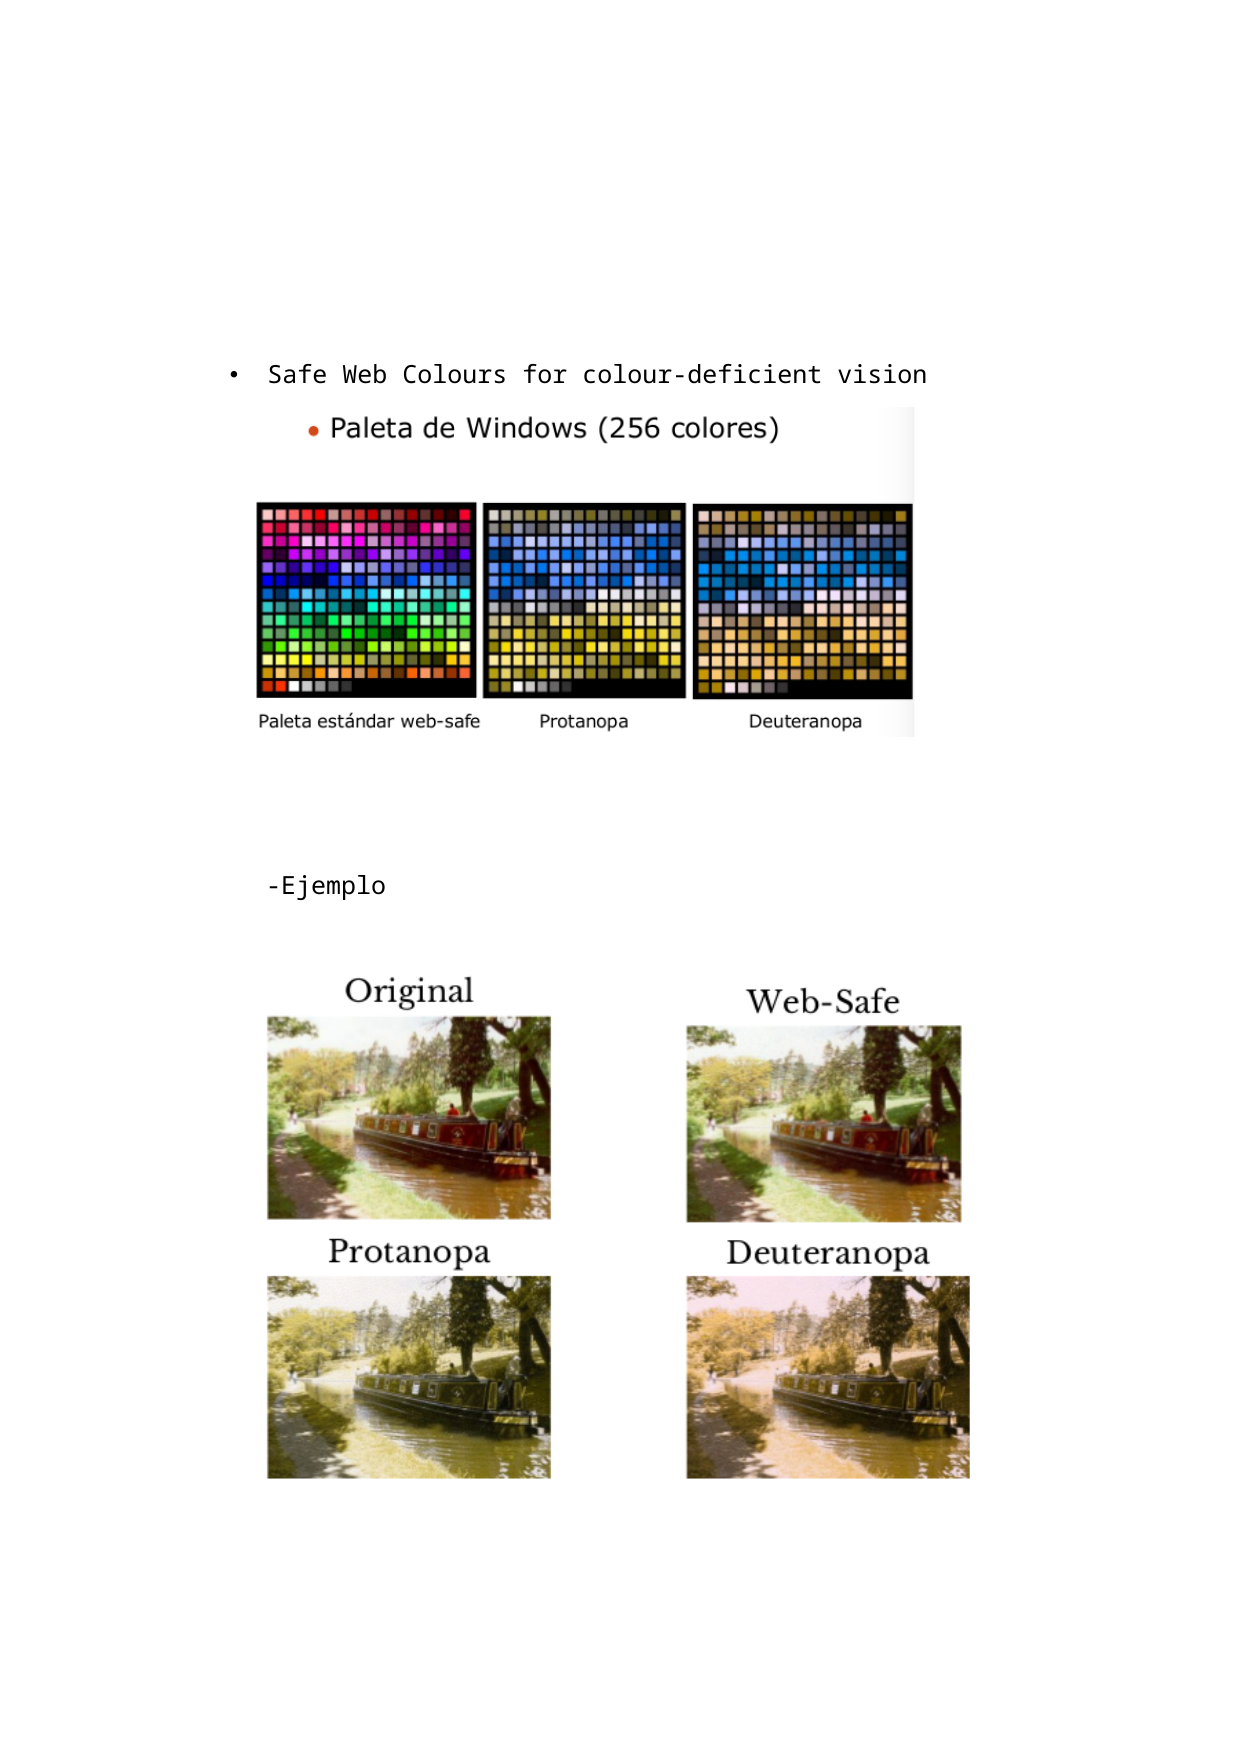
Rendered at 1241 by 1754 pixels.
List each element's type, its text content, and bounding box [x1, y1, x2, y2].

list Safe Web Colours for colour-deficient vision [229, 357, 1122, 391]
picture [254, 407, 915, 737]
picture [259, 969, 981, 1487]
text -Ejemplo [118, 867, 1122, 902]
